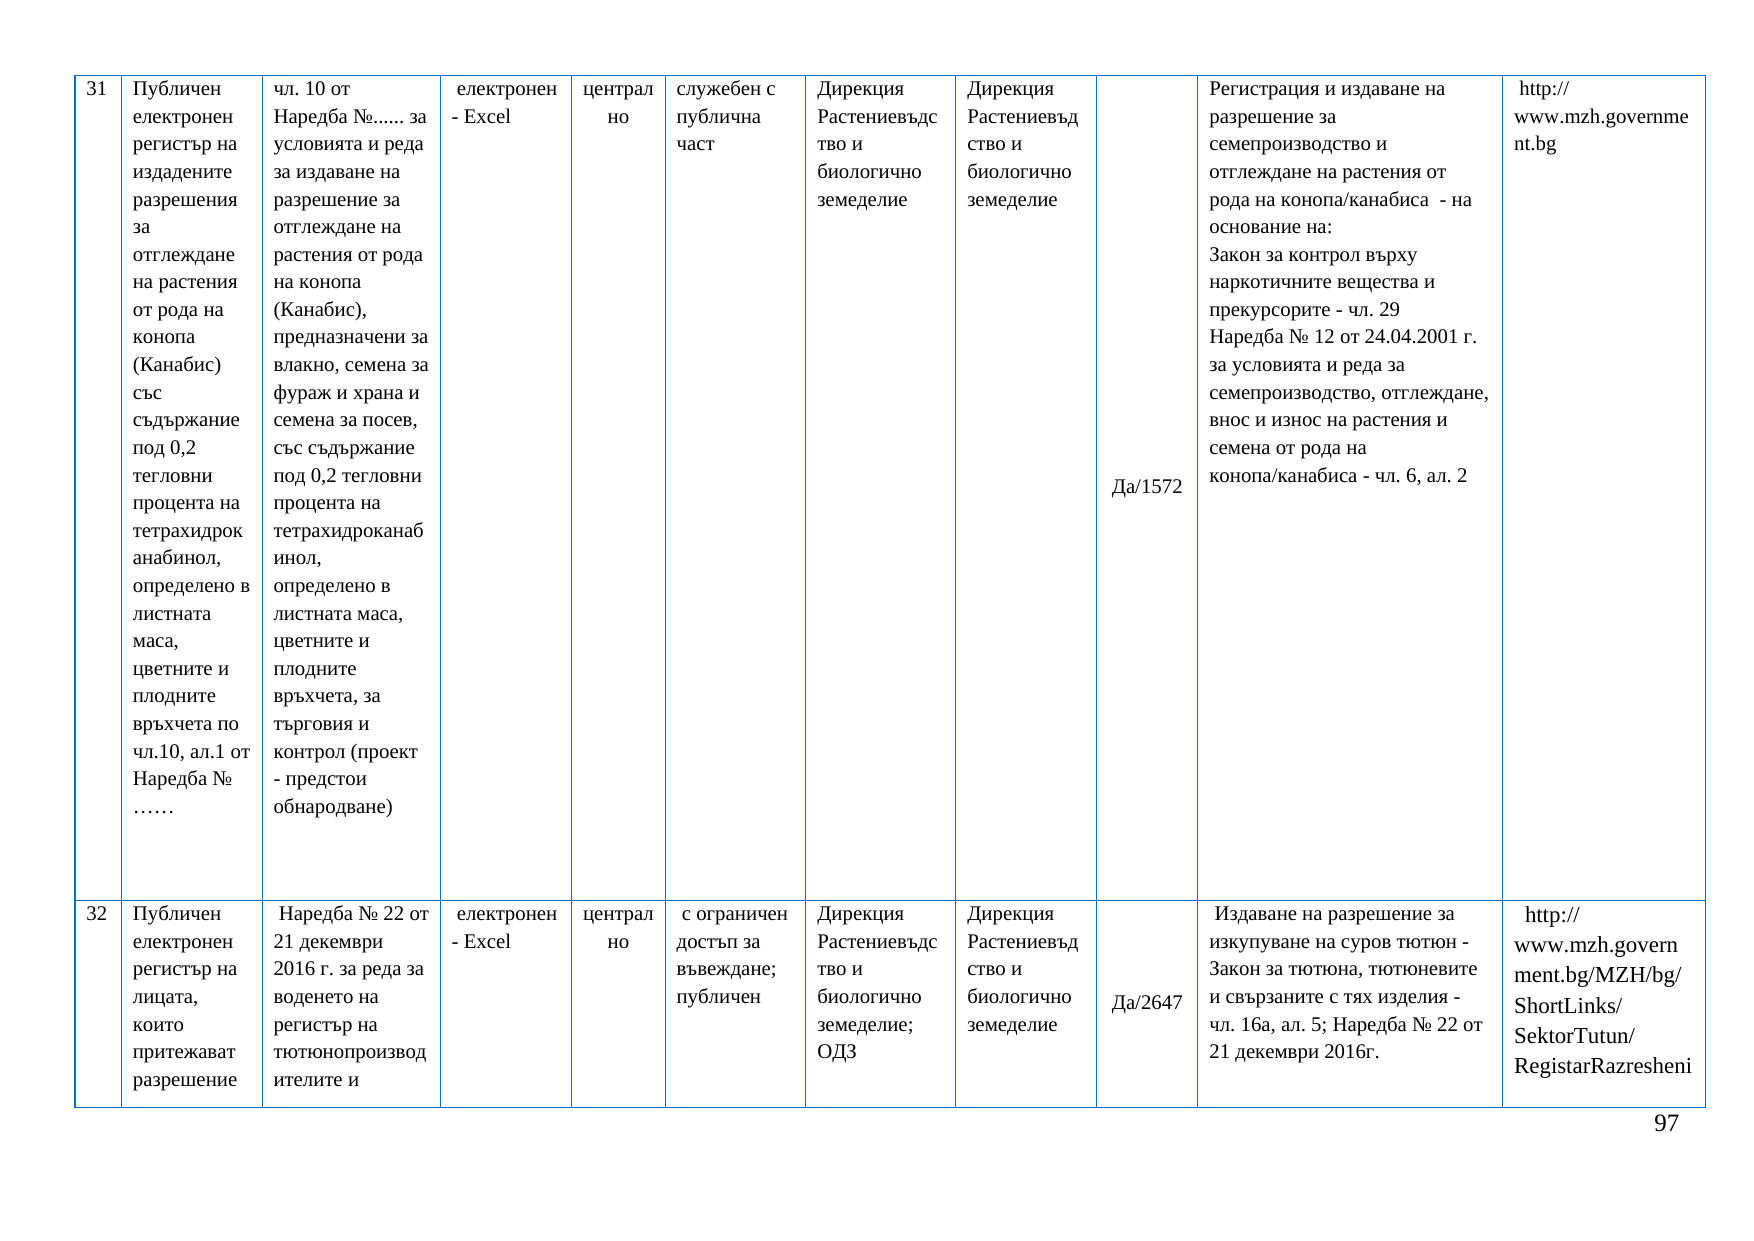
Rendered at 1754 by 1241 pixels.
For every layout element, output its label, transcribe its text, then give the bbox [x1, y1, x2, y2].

table_cell 31 [76, 76, 121, 900]
table_cell Наредба № 22 от 21 декември 2016 г. за реда за воденето на регистър на тютюнопроизводителите и [263, 901, 440, 1107]
table_cell Дирекция Растениевъдство и биологично земеделие [806, 76, 955, 900]
table_cell http://www.mzh.government.bg/MZH/bg/ShortLinks/SektorTutun/RegistarRazresheni [1503, 901, 1705, 1107]
table_cell централно [572, 76, 665, 900]
table_cell Да/1572 [1097, 76, 1197, 900]
table_cell Издаване на разрешение за изкупуване на суров тютюн - Закон за тютюна, тютюневите и свързаните с тях изделия - чл. 16а, ал. 5; Наредба № 22 от 21 декември 2016г. [1198, 901, 1502, 1107]
table_cell електронен - Excel [441, 76, 571, 900]
table_cell Дирекция Растениевъдство и биологично земеделие [956, 901, 1096, 1107]
table_cell Да/2647 [1097, 901, 1197, 1107]
table_cell с ограничен достъп за въвеждане; публичен [666, 901, 805, 1107]
table_cell Регистрация и издаване на разрешение за семепроизводство и отглеждане на растения от рода на конопа/канабиса - на основание на: Закон за контрол върху наркотичните вещества и прекурсорите - чл. 29 Наредба № 12 от 24.04.2001 г. за условията и реда за семепроизводство, отглеждане, внос и износ на растения и семена от рода на конопа/канабиса - чл. 6, ал. 2 [1198, 76, 1502, 900]
table_cell Публичен електронен регистър на лицата, които притежават разрешение [122, 901, 262, 1107]
table_cell служебен с публична част [666, 76, 805, 900]
table_cell Публичен електронен регистър на издадените разрешения за отглеждане на растения от рода на конопа (Канабис) със съдържание под 0,2 тегловни процента на тетрахидроканабинол, определено в листната маса, цветните и плодните връхчета по чл.10, ал.1 от Наредба № …… [122, 76, 262, 900]
table_cell централно [572, 901, 665, 1107]
table_cell 32 [76, 901, 121, 1107]
table_cell Дирекция Растениевъдство и биологично земеделие [956, 76, 1096, 900]
table_cell Дирекция Растениевъдство и биологично земеделие; ОДЗ [806, 901, 955, 1107]
table_cell http://www.mzh.government.bg [1503, 76, 1705, 900]
table_cell чл. 10 от Наредба №...... за условията и реда за издаване на разрешение за отглеждане на растения от рода на конопа (Канабис), предназначени за влакно, семена за фураж и храна и семена за посев, със съдържание под 0,2 тегловни процента на тетрахидроканабинол, определено в листната маса, цветните и плодните връхчета, за търговия и контрол (проект - предстои обнародване) [263, 76, 440, 900]
table_cell електронен - Excel [441, 901, 571, 1107]
